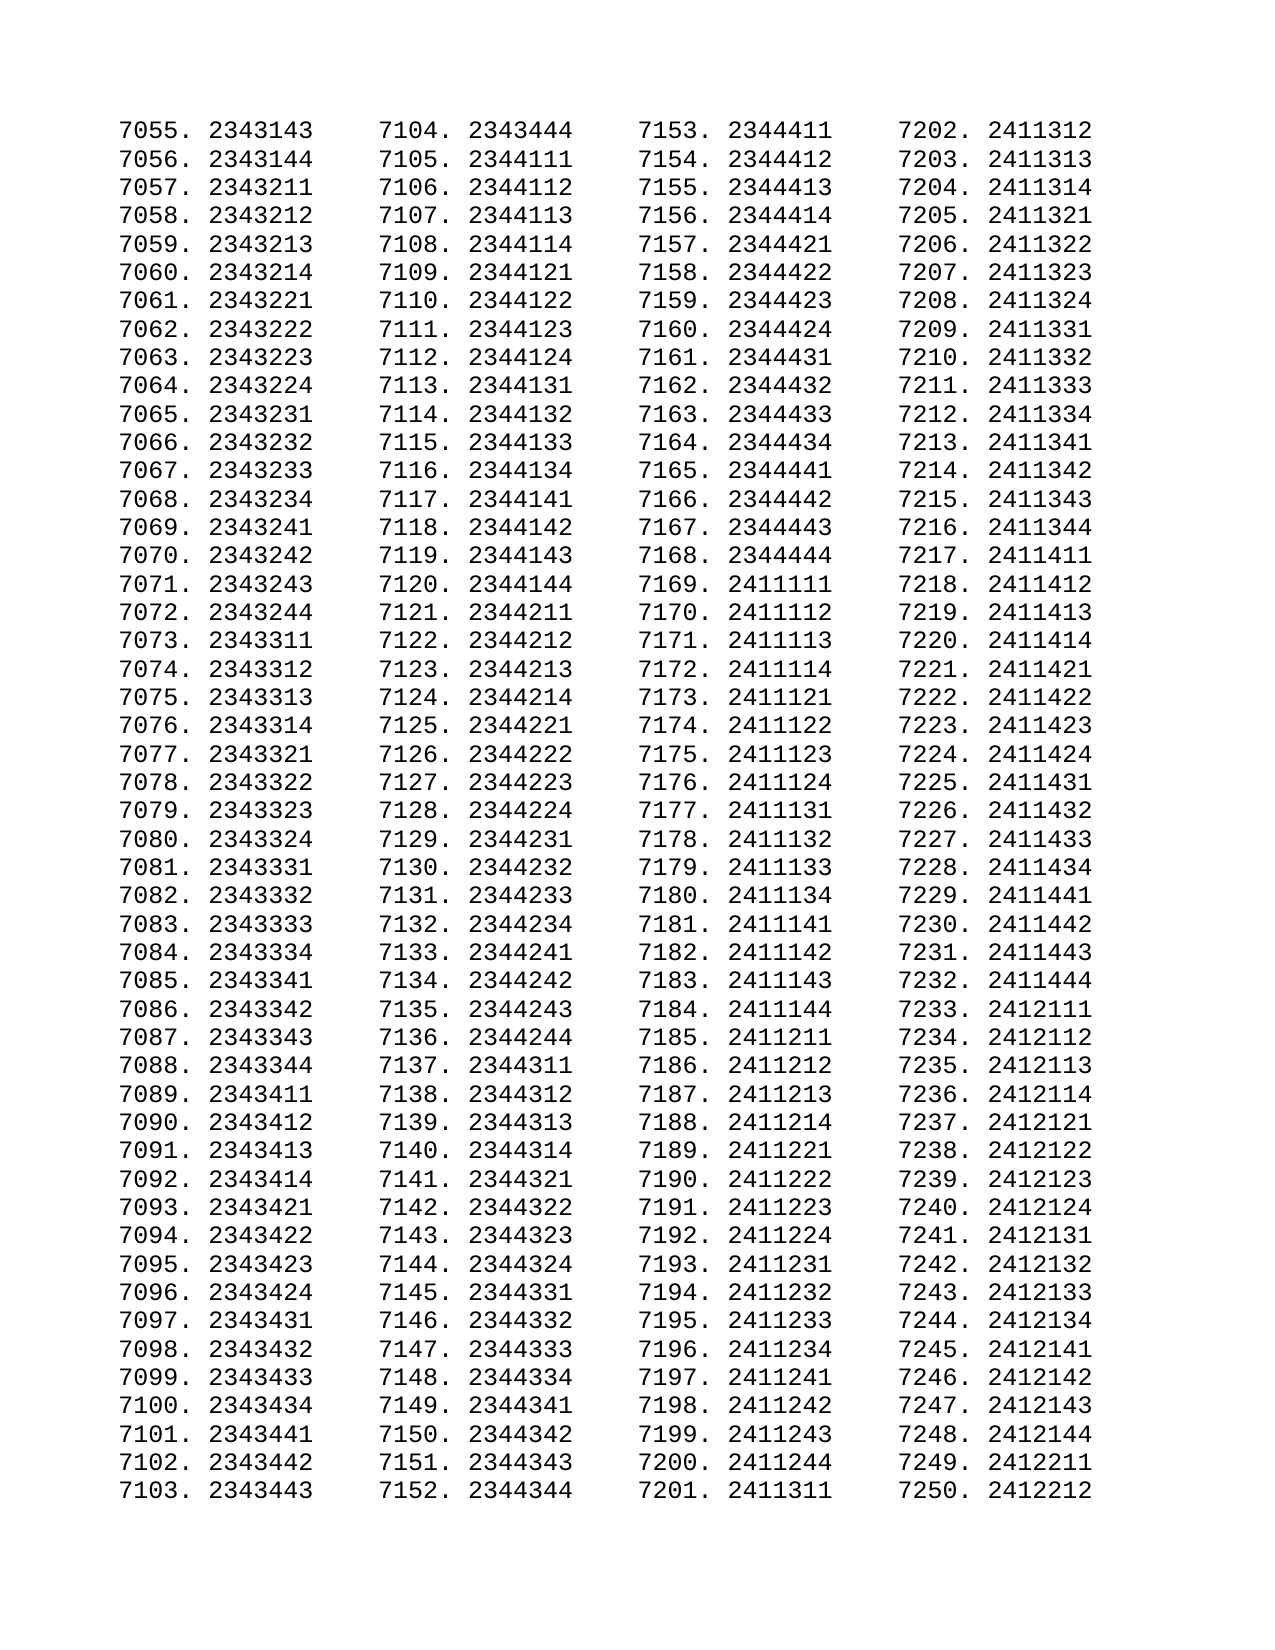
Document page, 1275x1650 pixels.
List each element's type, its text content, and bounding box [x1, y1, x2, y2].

text 7144. 2344324 [378, 1251, 637, 1280]
text 7136. 2344244 [378, 1025, 637, 1053]
text 7112. 2344124 [378, 345, 637, 373]
text 7185. 2411211 [637, 1025, 897, 1053]
text 7084. 2343334 [118, 940, 378, 968]
text 7211. 2411333 [897, 373, 1157, 401]
text 7175. 2411123 [637, 741, 897, 770]
text 7179. 2411133 [637, 855, 897, 883]
text 7129. 2344231 [378, 826, 637, 855]
text 7123. 2344213 [378, 656, 637, 685]
text 7093. 2343421 [118, 1195, 378, 1223]
text 7151. 2344343 [378, 1450, 637, 1478]
text 7205. 2411321 [897, 203, 1157, 231]
text 7060. 2343214 [118, 260, 378, 288]
text 7124. 2344214 [378, 685, 637, 713]
text 7189. 2411221 [637, 1138, 897, 1166]
text 7236. 2412114 [897, 1081, 1157, 1110]
text 7176. 2411124 [637, 770, 897, 798]
text 7156. 2344414 [637, 203, 897, 231]
text 7120. 2344144 [378, 571, 637, 600]
text 7113. 2344131 [378, 373, 637, 401]
text 7220. 2411414 [897, 628, 1157, 656]
text 7099. 2343433 [118, 1365, 378, 1393]
text 7067. 2343233 [118, 458, 378, 486]
text 7246. 2412142 [897, 1365, 1157, 1393]
text 7162. 2344432 [637, 373, 897, 401]
text 7230. 2411442 [897, 911, 1157, 940]
text 7074. 2343312 [118, 656, 378, 685]
text 7184. 2411144 [637, 996, 897, 1025]
text 7091. 2343413 [118, 1138, 378, 1166]
text 7233. 2412111 [897, 996, 1157, 1025]
text 7116. 2344134 [378, 458, 637, 486]
text 7104. 2343444 [378, 118, 637, 146]
text 7201. 2411311 [637, 1478, 897, 1506]
text 7198. 2411242 [637, 1393, 897, 1421]
text 7217. 2411411 [897, 543, 1157, 571]
text 7098. 2343432 [118, 1336, 378, 1365]
text 7241. 2412131 [897, 1223, 1157, 1251]
text 7061. 2343221 [118, 288, 378, 316]
text 7110. 2344122 [378, 288, 637, 316]
text 7103. 2343443 [118, 1478, 378, 1506]
text 7157. 2344421 [637, 231, 897, 260]
text 7068. 2343234 [118, 486, 378, 515]
text 7161. 2344431 [637, 345, 897, 373]
text 7073. 2343311 [118, 628, 378, 656]
text 7234. 2412112 [897, 1025, 1157, 1053]
text 7210. 2411332 [897, 345, 1157, 373]
text 7153. 2344411 [637, 118, 897, 146]
text 7165. 2344441 [637, 458, 897, 486]
text 7062. 2343222 [118, 316, 378, 345]
text 7083. 2343333 [118, 911, 378, 940]
text 7108. 2344114 [378, 231, 637, 260]
text 7221. 2411421 [897, 656, 1157, 685]
text 7237. 2412121 [897, 1110, 1157, 1138]
text 7190. 2411222 [637, 1166, 897, 1195]
text 7131. 2344233 [378, 883, 637, 911]
text 7191. 2411223 [637, 1195, 897, 1223]
text 7172. 2411114 [637, 656, 897, 685]
text 7208. 2411324 [897, 288, 1157, 316]
text 7087. 2343343 [118, 1025, 378, 1053]
text 7146. 2344332 [378, 1308, 637, 1336]
text 7138. 2344312 [378, 1081, 637, 1110]
text 7218. 2411412 [897, 571, 1157, 600]
text 7180. 2411134 [637, 883, 897, 911]
text 7096. 2343424 [118, 1280, 378, 1308]
text 7248. 2412144 [897, 1421, 1157, 1450]
text 7249. 2412211 [897, 1450, 1157, 1478]
text 7168. 2344444 [637, 543, 897, 571]
text 7155. 2344413 [637, 175, 897, 203]
text 7154. 2344412 [637, 146, 897, 175]
text 7169. 2411111 [637, 571, 897, 600]
text 7147. 2344333 [378, 1336, 637, 1365]
text 7111. 2344123 [378, 316, 637, 345]
text 7247. 2412143 [897, 1393, 1157, 1421]
text 7140. 2344314 [378, 1138, 637, 1166]
text 7166. 2344442 [637, 486, 897, 515]
text 7231. 2411443 [897, 940, 1157, 968]
text 7225. 2411431 [897, 770, 1157, 798]
text 7195. 2411233 [637, 1308, 897, 1336]
text 7193. 2411231 [637, 1251, 897, 1280]
text 7064. 2343224 [118, 373, 378, 401]
text 7229. 2411441 [897, 883, 1157, 911]
text 7181. 2411141 [637, 911, 897, 940]
text 7183. 2411143 [637, 968, 897, 996]
text 7081. 2343331 [118, 855, 378, 883]
text 7150. 2344342 [378, 1421, 637, 1450]
text 7056. 2343144 [118, 146, 378, 175]
text 7200. 2411244 [637, 1450, 897, 1478]
text 7178. 2411132 [637, 826, 897, 855]
text 7227. 2411433 [897, 826, 1157, 855]
text 7152. 2344344 [378, 1478, 637, 1506]
text 7240. 2412124 [897, 1195, 1157, 1223]
text 7186. 2411212 [637, 1053, 897, 1081]
text 7244. 2412134 [897, 1308, 1157, 1336]
text 7079. 2343323 [118, 798, 378, 826]
text 7239. 2412123 [897, 1166, 1157, 1195]
text 7070. 2343242 [118, 543, 378, 571]
text 7109. 2344121 [378, 260, 637, 288]
text 7128. 2344224 [378, 798, 637, 826]
text 7080. 2343324 [118, 826, 378, 855]
text 7187. 2411213 [637, 1081, 897, 1110]
text 7142. 2344322 [378, 1195, 637, 1223]
text 7204. 2411314 [897, 175, 1157, 203]
text 7085. 2343341 [118, 968, 378, 996]
text 7107. 2344113 [378, 203, 637, 231]
text 7213. 2411341 [897, 430, 1157, 458]
text 7117. 2344141 [378, 486, 637, 515]
text 7235. 2412113 [897, 1053, 1157, 1081]
text 7243. 2412133 [897, 1280, 1157, 1308]
text 7242. 2412132 [897, 1251, 1157, 1280]
text 7119. 2344143 [378, 543, 637, 571]
text 7160. 2344424 [637, 316, 897, 345]
text 7163. 2344433 [637, 401, 897, 430]
text 7145. 2344331 [378, 1280, 637, 1308]
text 7076. 2343314 [118, 713, 378, 741]
text 7245. 2412141 [897, 1336, 1157, 1365]
text 7065. 2343231 [118, 401, 378, 430]
text 7171. 2411113 [637, 628, 897, 656]
text 7078. 2343322 [118, 770, 378, 798]
text 7228. 2411434 [897, 855, 1157, 883]
text 7127. 2344223 [378, 770, 637, 798]
text 7250. 2412212 [897, 1478, 1157, 1506]
text 7066. 2343232 [118, 430, 378, 458]
text 7095. 2343423 [118, 1251, 378, 1280]
text 7143. 2344323 [378, 1223, 637, 1251]
text 7089. 2343411 [118, 1081, 378, 1110]
text 7072. 2343244 [118, 600, 378, 628]
text 7097. 2343431 [118, 1308, 378, 1336]
text 7202. 2411312 [897, 118, 1157, 146]
text 7069. 2343241 [118, 515, 378, 543]
text 7199. 2411243 [637, 1421, 897, 1450]
text 7223. 2411423 [897, 713, 1157, 741]
text 7115. 2344133 [378, 430, 637, 458]
text 7082. 2343332 [118, 883, 378, 911]
text 7059. 2343213 [118, 231, 378, 260]
text 7167. 2344443 [637, 515, 897, 543]
text 7121. 2344211 [378, 600, 637, 628]
text 7215. 2411343 [897, 486, 1157, 515]
text 7118. 2344142 [378, 515, 637, 543]
text 7092. 2343414 [118, 1166, 378, 1195]
text 7159. 2344423 [637, 288, 897, 316]
text 7100. 2343434 [118, 1393, 378, 1421]
text 7149. 2344341 [378, 1393, 637, 1421]
text 7139. 2344313 [378, 1110, 637, 1138]
text 7222. 2411422 [897, 685, 1157, 713]
text 7207. 2411323 [897, 260, 1157, 288]
text 7058. 2343212 [118, 203, 378, 231]
text 7125. 2344221 [378, 713, 637, 741]
text 7197. 2411241 [637, 1365, 897, 1393]
text 7194. 2411232 [637, 1280, 897, 1308]
text 7101. 2343441 [118, 1421, 378, 1450]
text 7203. 2411313 [897, 146, 1157, 175]
text 7102. 2343442 [118, 1450, 378, 1478]
text 7132. 2344234 [378, 911, 637, 940]
text 7105. 2344111 [378, 146, 637, 175]
text 7137. 2344311 [378, 1053, 637, 1081]
text 7158. 2344422 [637, 260, 897, 288]
text 7141. 2344321 [378, 1166, 637, 1195]
text 7174. 2411122 [637, 713, 897, 741]
text 7063. 2343223 [118, 345, 378, 373]
text 7133. 2344241 [378, 940, 637, 968]
text 7196. 2411234 [637, 1336, 897, 1365]
text 7106. 2344112 [378, 175, 637, 203]
text 7238. 2412122 [897, 1138, 1157, 1166]
text 7209. 2411331 [897, 316, 1157, 345]
text 7232. 2411444 [897, 968, 1157, 996]
text 7088. 2343344 [118, 1053, 378, 1081]
text 7212. 2411334 [897, 401, 1157, 430]
text 7134. 2344242 [378, 968, 637, 996]
text 7130. 2344232 [378, 855, 637, 883]
text 7206. 2411322 [897, 231, 1157, 260]
text 7164. 2344434 [637, 430, 897, 458]
text 7177. 2411131 [637, 798, 897, 826]
text 7224. 2411424 [897, 741, 1157, 770]
text 7114. 2344132 [378, 401, 637, 430]
text 7226. 2411432 [897, 798, 1157, 826]
text 7173. 2411121 [637, 685, 897, 713]
text 7071. 2343243 [118, 571, 378, 600]
text 7122. 2344212 [378, 628, 637, 656]
text 7216. 2411344 [897, 515, 1157, 543]
text 7188. 2411214 [637, 1110, 897, 1138]
text 7075. 2343313 [118, 685, 378, 713]
text 7148. 2344334 [378, 1365, 637, 1393]
text 7077. 2343321 [118, 741, 378, 770]
text 7094. 2343422 [118, 1223, 378, 1251]
text 7192. 2411224 [637, 1223, 897, 1251]
text 7214. 2411342 [897, 458, 1157, 486]
text 7135. 2344243 [378, 996, 637, 1025]
text 7086. 2343342 [118, 996, 378, 1025]
text 7090. 2343412 [118, 1110, 378, 1138]
text 7182. 2411142 [637, 940, 897, 968]
text 7126. 2344222 [378, 741, 637, 770]
text 7055. 2343143 [118, 118, 378, 146]
text 7057. 2343211 [118, 175, 378, 203]
text 7219. 2411413 [897, 600, 1157, 628]
text 7170. 2411112 [637, 600, 897, 628]
